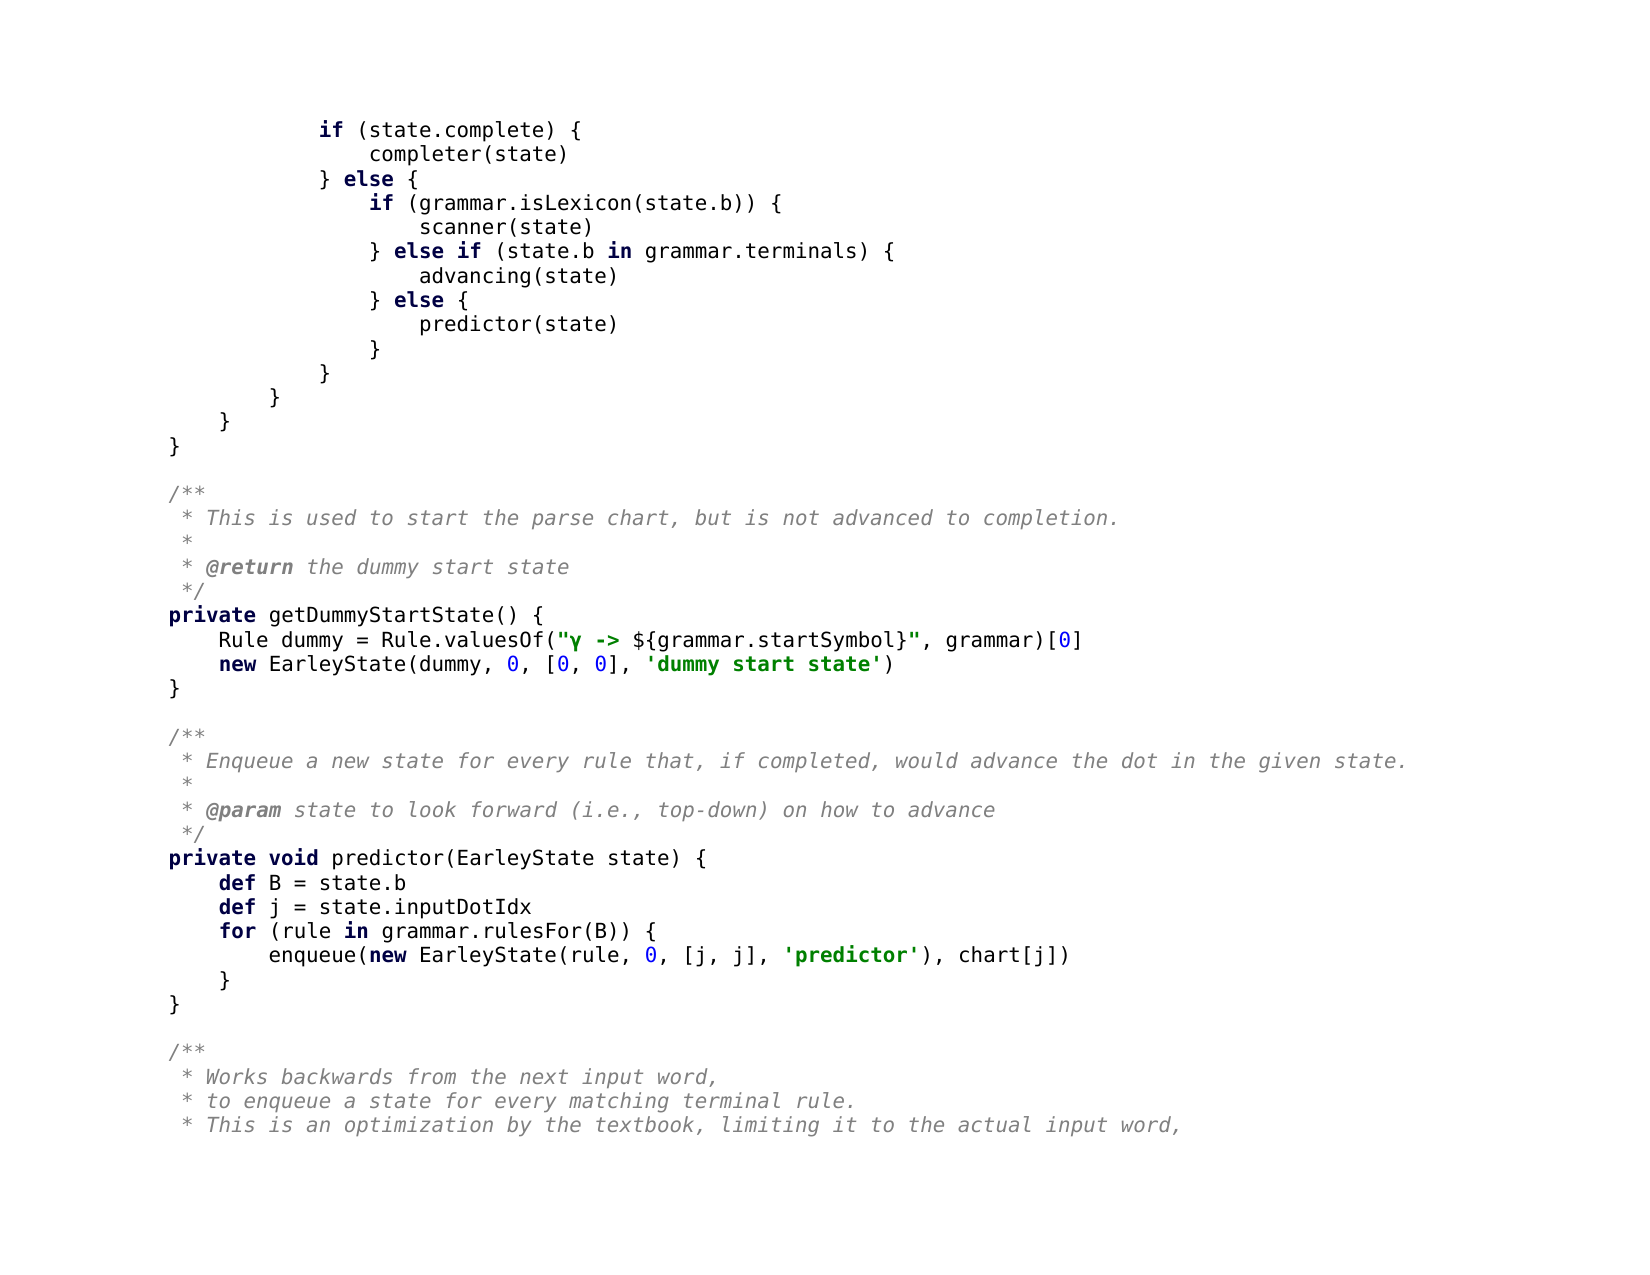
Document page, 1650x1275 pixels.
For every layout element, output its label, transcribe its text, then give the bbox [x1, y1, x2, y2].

text private getDummyStartState() { [118, 603, 1532, 628]
text * This is used to start the parse chart, but is not advanced to completion. [118, 506, 1532, 531]
text enqueue(new EarleyState(rule, 0, [j, j], 'predictor'), chart[j]) [118, 943, 1532, 968]
text * [118, 531, 1532, 555]
text * @param state to look forward (i.e., top-down) on how to advance [118, 798, 1532, 822]
text def B = state.b [118, 871, 1532, 895]
text } [118, 676, 1532, 701]
text } [118, 385, 1532, 409]
text * This is an optimization by the textbook, limiting it to the actual input word, [118, 1113, 1532, 1137]
text */ [118, 579, 1532, 603]
text completer(state) [118, 142, 1532, 167]
text if (state.complete) { [118, 118, 1532, 142]
text } else { [118, 288, 1532, 312]
text advancing(state) [118, 264, 1532, 288]
text if (grammar.isLexicon(state.b)) { [118, 191, 1532, 215]
text */ [118, 822, 1532, 846]
text def j = state.inputDotIdx [118, 895, 1532, 919]
text * Works backwards from the next input word, [118, 1065, 1532, 1089]
text Rule dummy = Rule.valuesOf("γ -> ${grammar.startSymbol}", grammar)[0] [118, 628, 1532, 652]
text } [118, 992, 1532, 1016]
text predictor(state) [118, 312, 1532, 337]
text /** [118, 1040, 1532, 1065]
text } else if (state.b in grammar.terminals) { [118, 239, 1532, 264]
text for (rule in grammar.rulesFor(B)) { [118, 919, 1532, 943]
text } else { [118, 167, 1532, 191]
text * [118, 773, 1532, 798]
text } [118, 409, 1532, 434]
text * @return the dummy start state [118, 555, 1532, 579]
text } [118, 968, 1532, 992]
text private void predictor(EarleyState state) { [118, 846, 1532, 871]
text scanner(state) [118, 215, 1532, 239]
text } [118, 337, 1532, 361]
text /** [118, 482, 1532, 506]
text } [118, 361, 1532, 385]
text } [118, 434, 1532, 458]
text /** [118, 725, 1532, 749]
text * Enqueue a new state for every rule that, if completed, would advance the dot in the given state. [118, 749, 1532, 773]
text new EarleyState(dummy, 0, [0, 0], 'dummy start state') [118, 652, 1532, 676]
text * to enqueue a state for every matching terminal rule. [118, 1089, 1532, 1113]
